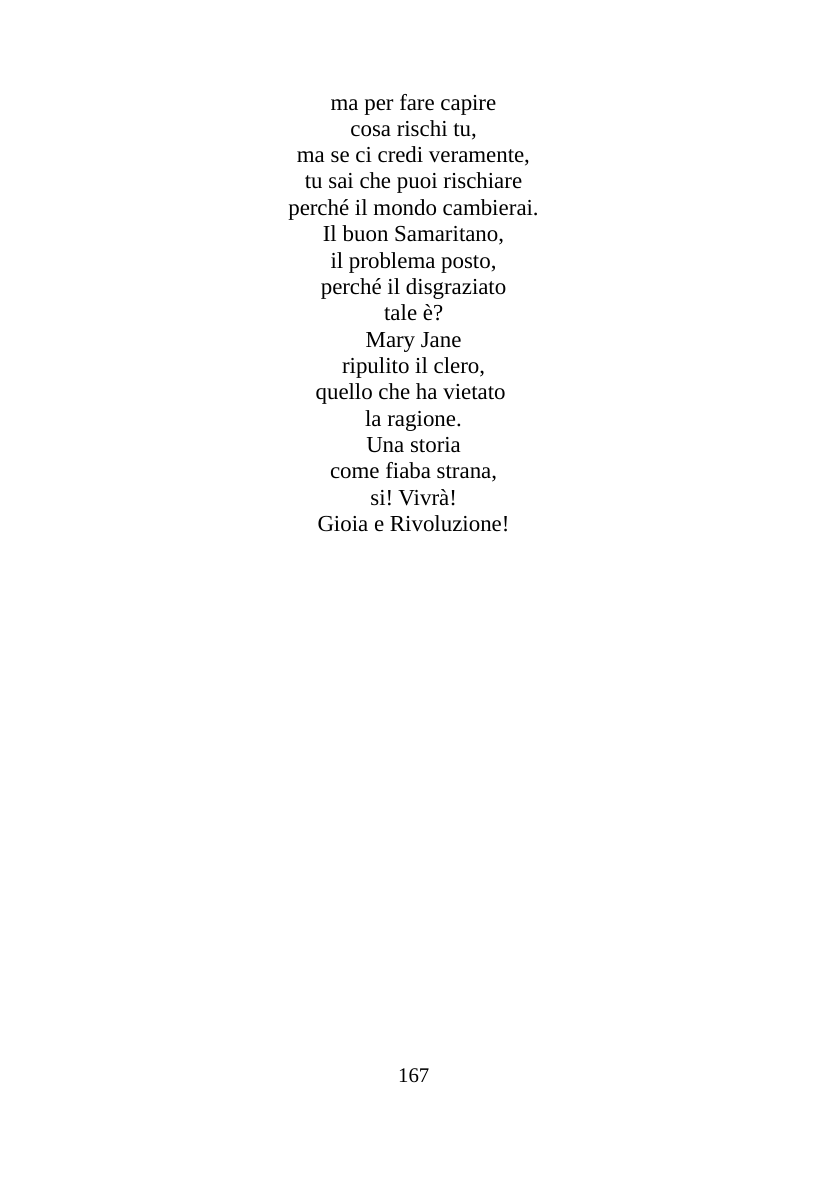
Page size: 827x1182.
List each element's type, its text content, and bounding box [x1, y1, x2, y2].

text quello che ha vietato [88, 378, 738, 405]
text cosa rischi tu, [88, 115, 738, 141]
text tale è? [88, 299, 738, 326]
text ripulito il clero, [88, 352, 738, 378]
text Il buon Samaritano, [88, 220, 738, 247]
text tu sai che puoi rischiare [88, 168, 738, 194]
text ma per fare capire [88, 88, 738, 115]
text si! Vivrà! [88, 484, 738, 510]
text Gioia e Rivoluzione! [88, 510, 738, 537]
text come fiaba strana, [88, 457, 738, 484]
text Mary Jane [88, 326, 738, 352]
text perché il mondo cambierai. [88, 194, 738, 220]
text Una storia [88, 431, 738, 457]
text il problema posto, [88, 247, 738, 273]
text perché il disgraziato [88, 273, 738, 299]
text la ragione. [88, 405, 738, 431]
text ma se ci credi veramente, [88, 141, 738, 168]
